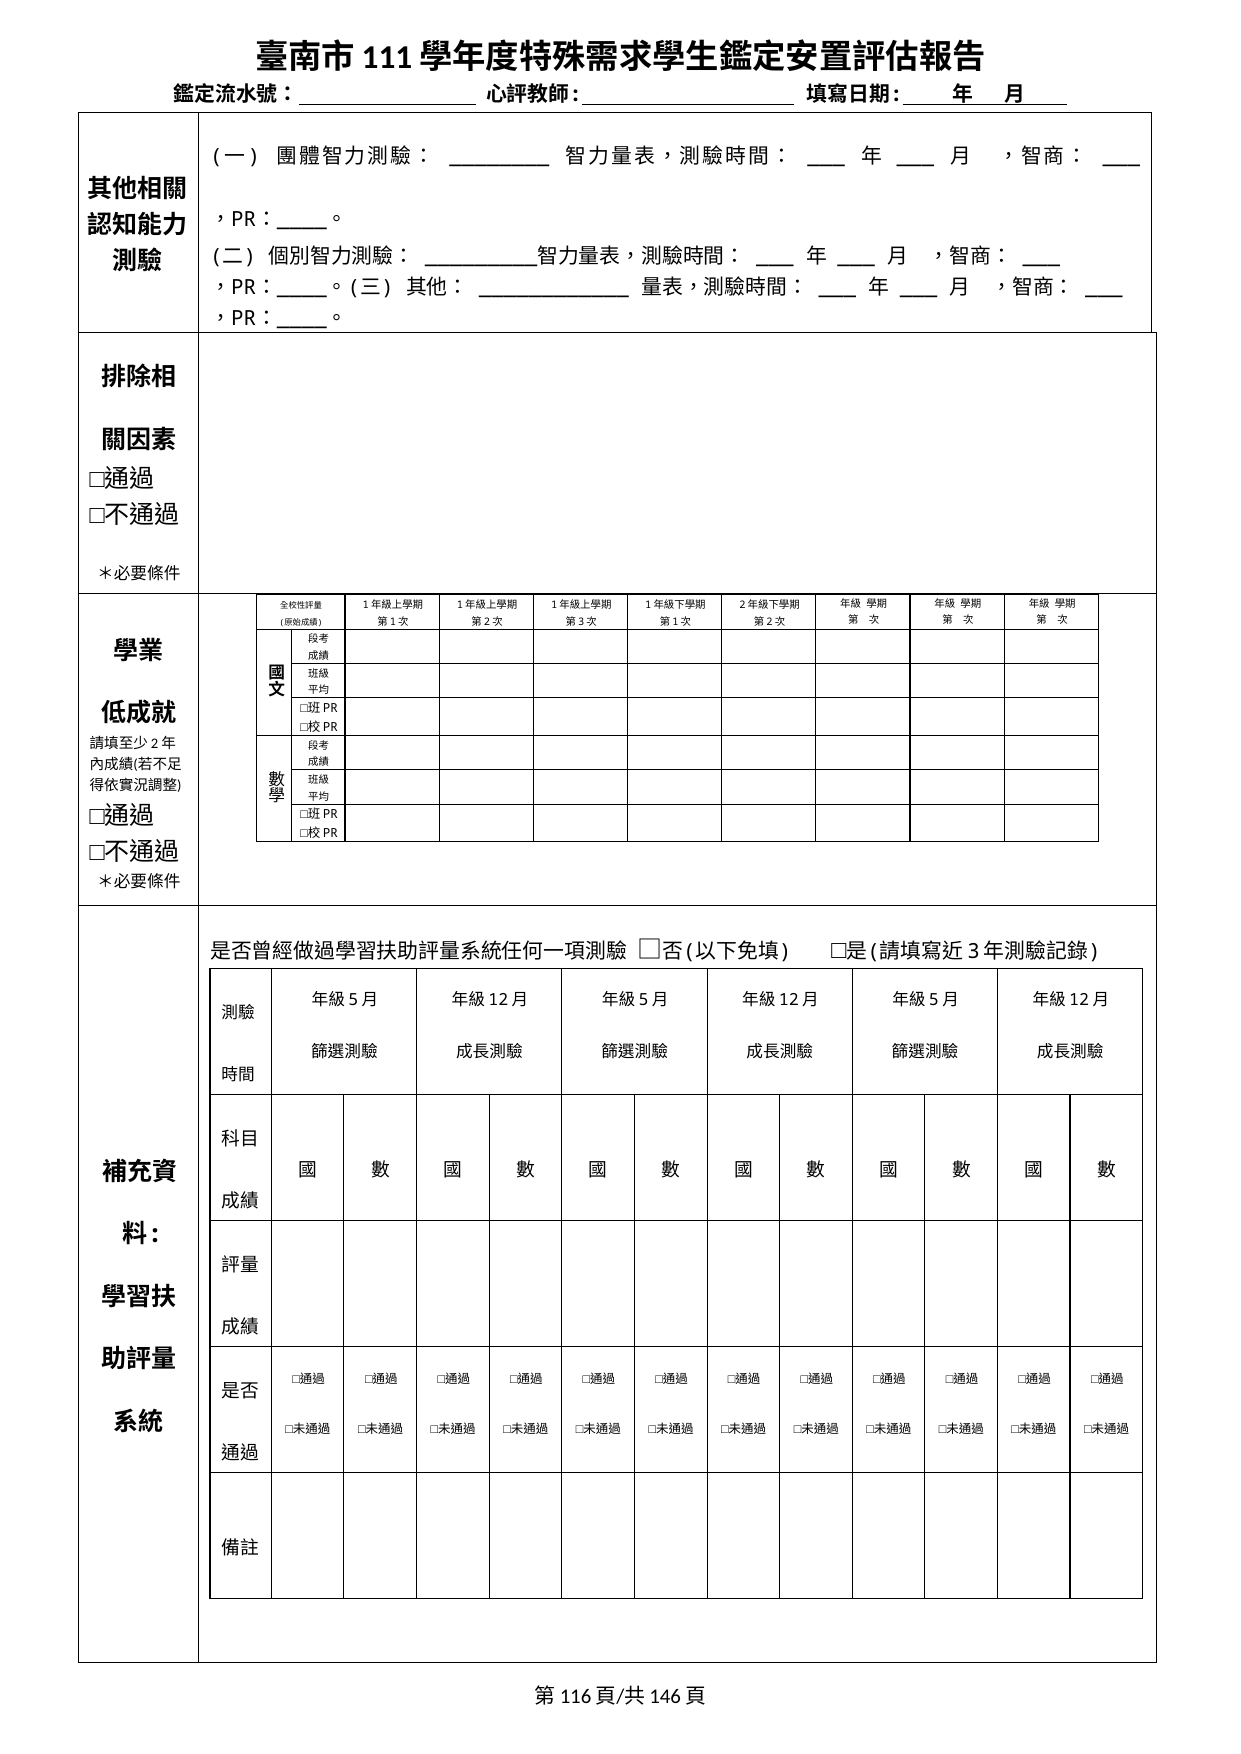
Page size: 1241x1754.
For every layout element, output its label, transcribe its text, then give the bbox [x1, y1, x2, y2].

table_cell [490, 1473, 561, 1598]
table_cell [344, 1221, 416, 1346]
table_cell [911, 736, 1004, 769]
table_cell [780, 1473, 852, 1598]
table_cell 班級平均 [292, 664, 344, 697]
table_cell 數學 [257, 736, 291, 841]
table_cell 是否曾經做過學習扶助評量系統任何一項測驗 □否(以下免填) □是(請填寫近3年測驗記錄) [199, 906, 1156, 1662]
table_cell [628, 805, 721, 841]
table_cell [1005, 805, 1098, 841]
table_cell 國 [998, 1095, 1069, 1220]
table_cell [722, 770, 815, 803]
table_cell □通過 □未通過 [635, 1347, 707, 1472]
table_header 年級12月 成長測驗 [417, 969, 561, 1094]
table_cell [440, 630, 533, 663]
table_header 2年級下學期 第2次 [722, 595, 815, 628]
table_cell [722, 698, 815, 735]
table_cell [1157, 905, 1162, 1662]
table_cell [562, 1473, 634, 1598]
table_cell [1005, 630, 1098, 663]
table_cell □通過 □未通過 [344, 1347, 416, 1472]
table_cell □班PR □校PR [292, 698, 344, 735]
table_cell [272, 1221, 343, 1346]
table_cell 科目成績 [211, 1095, 271, 1220]
table_header 年級5月 篩選測驗 [272, 969, 416, 1094]
table_cell [628, 770, 721, 803]
table_cell 國 [562, 1095, 634, 1220]
table_header 年級 學期 第 次 [816, 595, 909, 628]
table_cell [628, 664, 721, 697]
table_header 全校性評量 (原始成績) [257, 595, 344, 628]
table_cell [346, 664, 439, 697]
table_cell [1152, 112, 1156, 332]
table_cell □通過 □未通過 [417, 1347, 489, 1472]
table_cell [722, 736, 815, 769]
table_cell [816, 630, 909, 663]
table_cell [998, 1221, 1069, 1346]
table_cell □通過 □未通過 [925, 1347, 997, 1472]
table_header 1年級上學期 第2次 [440, 595, 533, 628]
table_cell □通過 □未通過 [272, 1347, 343, 1472]
table_cell 國文 [257, 630, 291, 735]
table_cell [440, 770, 533, 803]
table_cell [272, 1473, 343, 1598]
table_cell 補充資料: 學習扶助評量系統 [79, 906, 198, 1662]
table_cell [417, 1473, 489, 1598]
table_cell [1005, 770, 1098, 803]
table_cell 數 [490, 1095, 561, 1220]
table_header 年級5月 篩選測驗 [562, 969, 707, 1094]
table_cell [534, 805, 627, 841]
table_cell 數 [635, 1095, 707, 1220]
table_cell [562, 1221, 634, 1346]
table_cell [722, 805, 815, 841]
table_cell [534, 770, 627, 803]
table_cell [417, 1221, 489, 1346]
table_header 年級 學期 第 次 [1005, 595, 1098, 628]
table_header 1年級上學期 第3次 [534, 595, 627, 628]
table_cell 備註 [211, 1473, 271, 1598]
table_cell 數 [780, 1095, 852, 1220]
table_cell [1005, 664, 1098, 697]
table_cell [628, 630, 721, 663]
table_cell [1005, 698, 1098, 735]
table_cell [199, 333, 1156, 593]
table_cell 評量成績 [211, 1221, 271, 1346]
table_cell [346, 698, 439, 735]
table_cell [708, 1473, 779, 1598]
table_cell 國 [272, 1095, 343, 1220]
table_cell [853, 1473, 924, 1598]
table_cell [1005, 736, 1098, 769]
table_cell [1156, 112, 1162, 332]
table_cell [534, 664, 627, 697]
table_cell [534, 736, 627, 769]
table_header 年級 學期 第 次 [911, 595, 1004, 628]
table_cell [628, 698, 721, 735]
table_header 1年級下學期 第1次 [628, 595, 721, 628]
table_cell [911, 664, 1004, 697]
table_cell [346, 805, 439, 841]
table_cell 數 [925, 1095, 997, 1220]
table_cell [911, 698, 1004, 735]
table_cell 學業 低成就 請填至少2年內成績(若不足得依實況調整) □通過 □不通過 ＊必要條件 [79, 594, 198, 904]
table_cell □通過 □未通過 [562, 1347, 634, 1472]
table_cell 是否通過 [211, 1347, 271, 1472]
table_cell [635, 1473, 707, 1598]
table_cell 段考成績 [292, 736, 344, 769]
table_cell [1071, 1221, 1142, 1346]
table_cell 段考成績 [292, 630, 344, 663]
table_cell [780, 1221, 852, 1346]
table_header 年級5月 篩選測驗 [853, 969, 997, 1094]
table_cell [1157, 593, 1162, 904]
table_cell 排除相關因素 □通過 □不通過 ＊必要條件 [79, 333, 198, 593]
table_cell [199, 594, 1156, 904]
table_cell [440, 805, 533, 841]
table_cell [708, 1221, 779, 1346]
table_cell [911, 805, 1004, 841]
table_cell □通過 □未通過 [1071, 1347, 1142, 1472]
table_header 測驗時間 [211, 969, 271, 1094]
table_cell [534, 630, 627, 663]
table_cell [925, 1473, 997, 1598]
table_cell [998, 1473, 1069, 1598]
table_header 1年級上學期 第1次 [346, 595, 439, 628]
table_cell 其他相關認知能力測驗 [79, 113, 198, 332]
table_cell [628, 736, 721, 769]
table_cell [490, 1221, 561, 1346]
table_cell □通過 □未通過 [853, 1347, 924, 1472]
table_header 年級12月 成長測驗 [708, 969, 852, 1094]
table_cell 班級平均 [292, 770, 344, 803]
table_cell □班PR □校PR [292, 805, 344, 841]
table_cell [346, 630, 439, 663]
table_cell 國 [708, 1095, 779, 1220]
table_cell 數 [1071, 1095, 1142, 1220]
table_cell □通過 □未通過 [780, 1347, 852, 1472]
table_cell [534, 698, 627, 735]
table_header 年級12月 成長測驗 [998, 969, 1142, 1094]
table_cell [440, 698, 533, 735]
table_cell (一) 團體智力測驗： ________ 智力量表，測驗時間： ___ 年 ___ 月 ，智商： ___ ，PR：____。 (二) 個別智力測驗： _________智力量表，測驗時間： ___ 年 ___ 月 ，智商： ___ ，PR：____。(三) 其他： ____________ 量表，測驗時間： ___ 年 ___ 月 ，智商： ___ ，PR：____。 [199, 113, 1151, 332]
table_cell □通過 □未通過 [490, 1347, 561, 1472]
table_cell [1157, 332, 1162, 593]
table_cell [911, 630, 1004, 663]
table_cell [816, 805, 909, 841]
table_cell [816, 698, 909, 735]
table_cell [911, 770, 1004, 803]
table_cell □通過 □未通過 [708, 1347, 779, 1472]
table_cell [722, 664, 815, 697]
table_cell [635, 1221, 707, 1346]
table_cell [853, 1221, 924, 1346]
table_cell [816, 770, 909, 803]
table_cell [344, 1473, 416, 1598]
table_cell [722, 630, 815, 663]
table_cell [440, 664, 533, 697]
table_cell [1071, 1473, 1142, 1598]
table_cell [346, 770, 439, 803]
table_cell 數 [344, 1095, 416, 1220]
table_cell [440, 736, 533, 769]
table_cell [816, 664, 909, 697]
table_cell 國 [417, 1095, 489, 1220]
table_cell □通過 □未通過 [998, 1347, 1069, 1472]
table_cell 國 [853, 1095, 924, 1220]
table_cell [346, 736, 439, 769]
table_cell [925, 1221, 997, 1346]
table_cell [816, 736, 909, 769]
